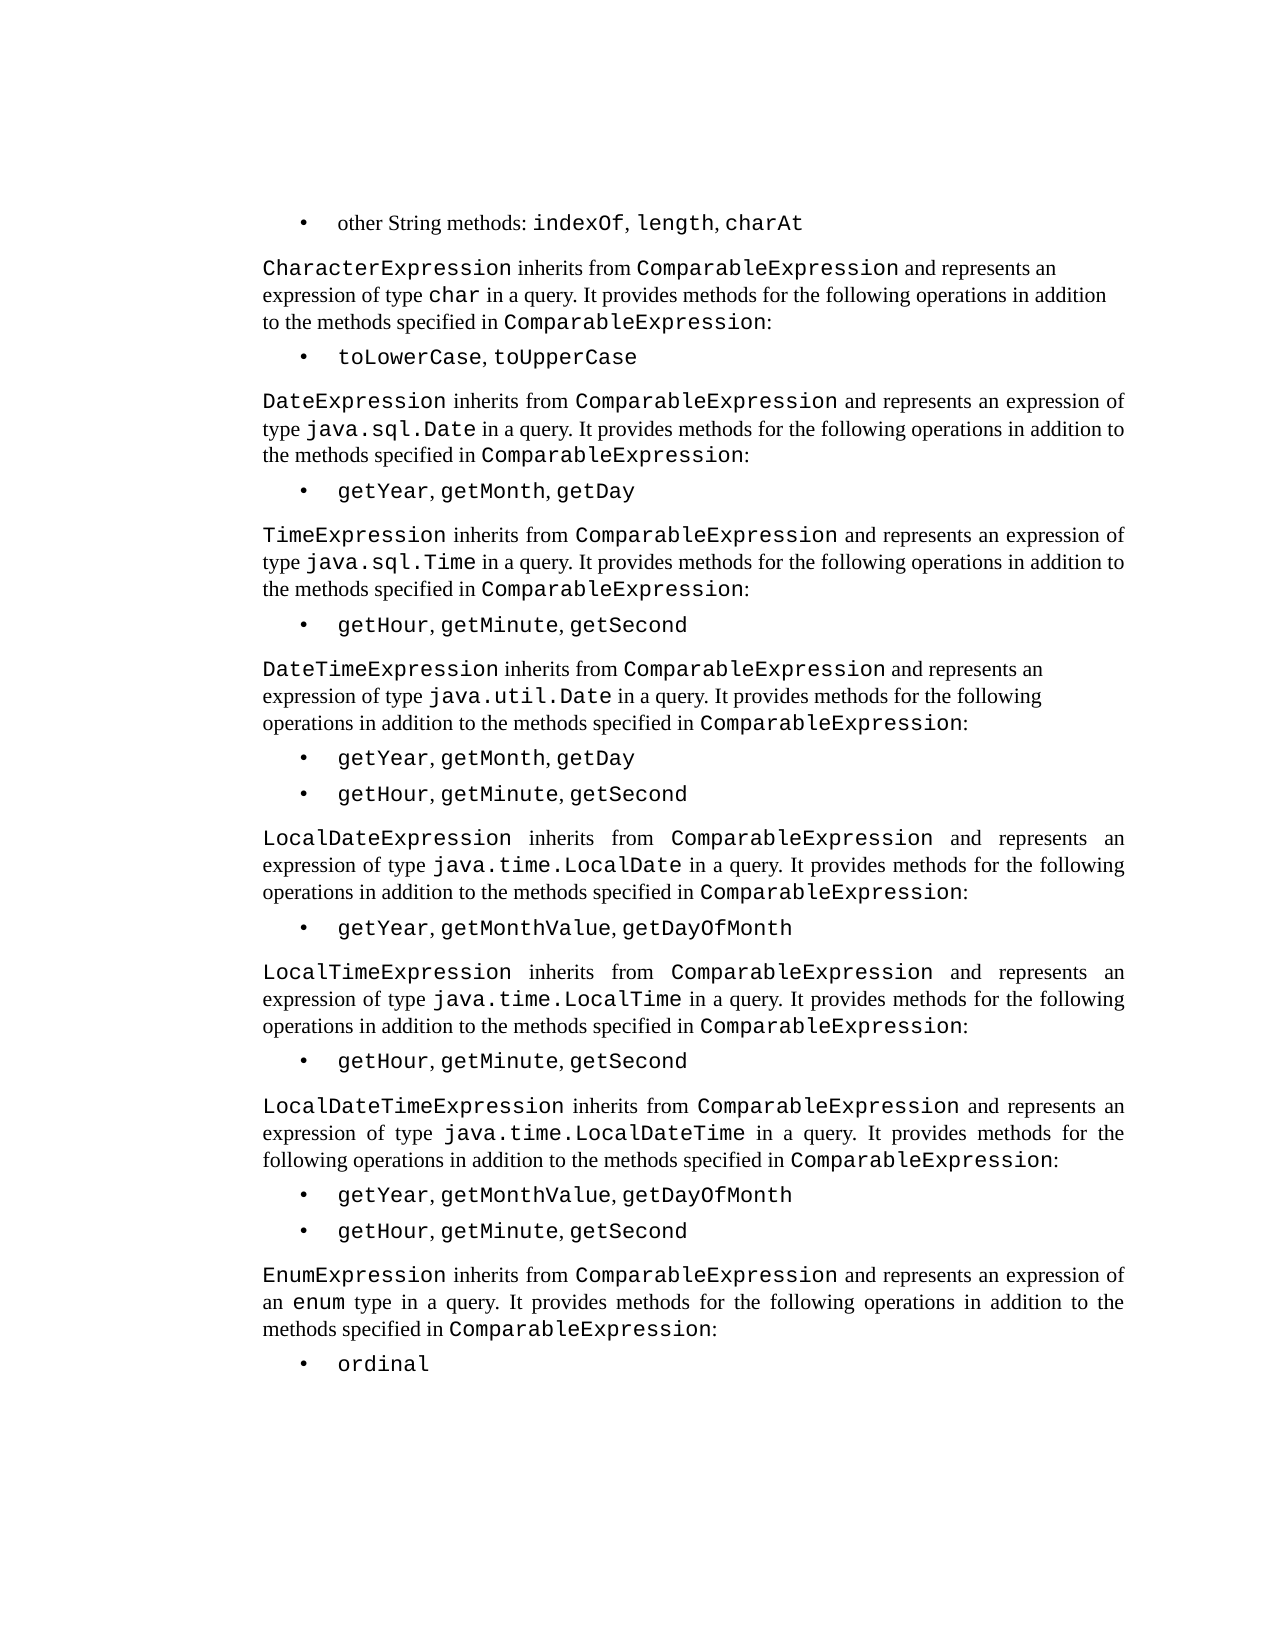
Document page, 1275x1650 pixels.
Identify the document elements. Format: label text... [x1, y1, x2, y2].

text CharacterExpression inherits from ComparableExpression and represents an expression of type char in a query. It provides methods for the following operations in addition to the methods specified in ComparableExpression: [262, 255, 1125, 336]
list getYear, getMonth, getDay [300, 745, 1125, 772]
list other String methods: indexOf, length, charAt [300, 210, 1125, 237]
text DateTimeExpression inherits from ComparableExpression and represents an expression of type java.util.Date in a query. It provides methods for the following operations in addition to the methods specified in ComparableExpression: [262, 656, 1125, 737]
text LocalDateExpression inherits from ComparableExpression and represents an expression of type java.time.LocalDate in a query. It provides methods for the following operations in addition to the methods specified in ComparableExpression: [262, 825, 1125, 906]
text LocalDateTimeExpression inherits from ComparableExpression and represents an expression of type java.time.LocalDateTime in a query. It provides methods for the following operations in addition to the methods specified in ComparableExpression: [262, 1093, 1125, 1174]
text TimeExpression inherits from ComparableExpression and represents an expression of type java.sql.Time in a query. It provides methods for the following operations in addition to the methods specified in ComparableExpression: [262, 522, 1125, 603]
list ordinal [300, 1351, 1125, 1377]
list getHour, getMinute, getSecond [300, 1048, 1125, 1075]
list getHour, getMinute, getSecond [300, 781, 1125, 808]
list getYear, getMonthValue, getDayOfMonth [300, 1182, 1125, 1209]
list getYear, getMonth, getDay [300, 478, 1125, 505]
text LocalTimeExpression inherits from ComparableExpression and represents an expression of type java.time.LocalTime in a query. It provides methods for the following operations in addition to the methods specified in ComparableExpression: [262, 959, 1125, 1040]
text EnumExpression inherits from ComparableExpression and represents an expression of an enum type in a query. It provides methods for the following operations in addition to the methods specified in ComparableExpression: [262, 1262, 1125, 1343]
list getHour, getMinute, getSecond [300, 1218, 1125, 1244]
list getYear, getMonthValue, getDayOfMonth [300, 914, 1125, 942]
list toLowerCase, toUpperCase [300, 344, 1125, 371]
list getHour, getMinute, getSecond [300, 612, 1125, 638]
text DateExpression inherits from ComparableExpression and represents an expression of type java.sql.Date in a query. It provides methods for the following operations in addition to the methods specified in ComparableExpression: [262, 388, 1125, 469]
